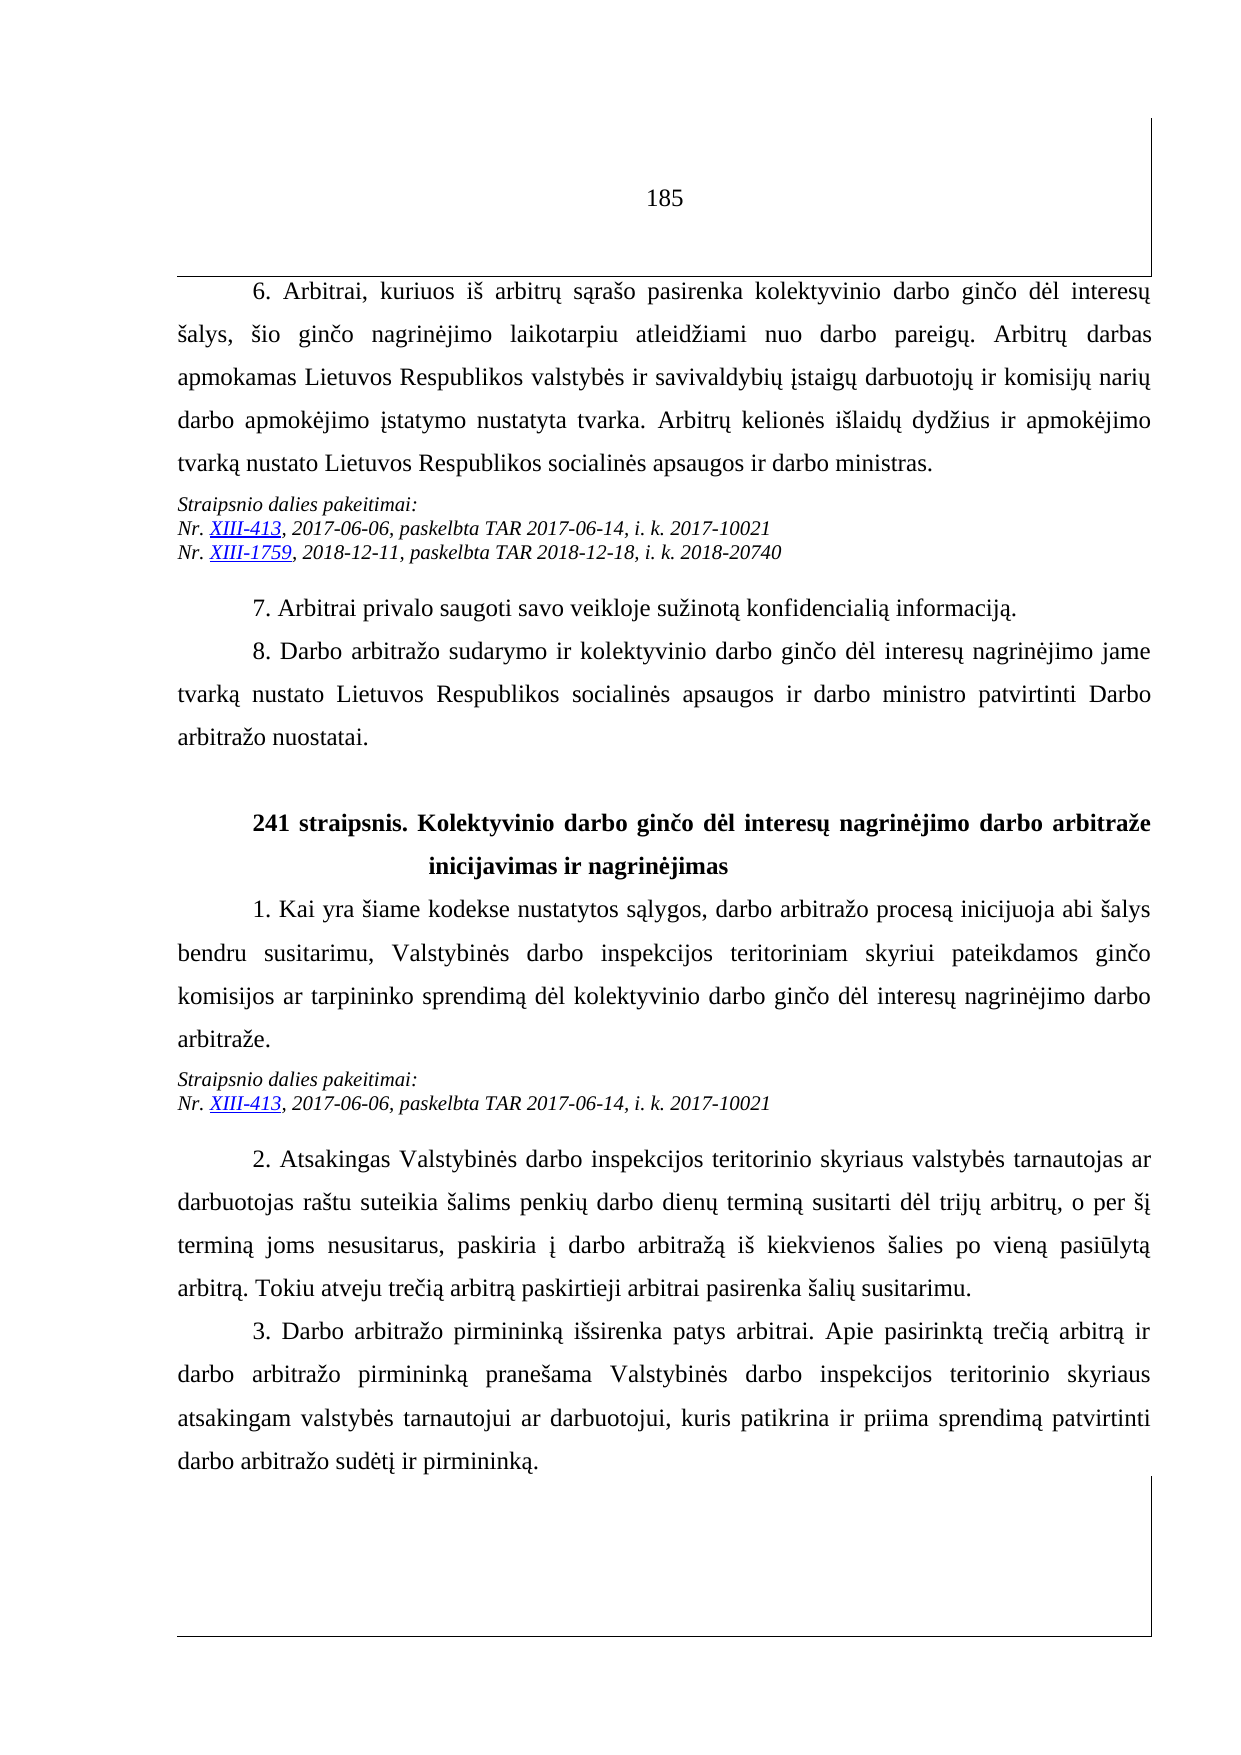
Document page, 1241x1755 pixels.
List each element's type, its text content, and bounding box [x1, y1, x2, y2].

text 1. Kai yra šiame kodekse nustatytos sąlygos, darbo arbitražo procesą inicijuoja abi šalys bendru susitarimu, Valstybinės darbo inspekcijos teritoriniam skyriui pateikdamos ginčo komisijos ar tarpininko sprendimą dėl kolektyvinio darbo ginčo dėl interesų nagrinėjimo darbo arbitraže. [177, 894, 1152, 1053]
text 241 straipsnis. Kolektyvinio darbo ginčo dėl interesų nagrinėjimo darbo arbitraže inicijavimas ir nagrinėjimas [252, 808, 1152, 880]
text 6. Arbitrai, kuriuos iš arbitrų sąrašo pasirenka kolektyvinio darbo ginčo dėl interesų šalys, šio ginčo nagrinėjimo laikotarpiu atleidžiami nuo darbo pareigų. Arbitrų darbas apmokamas Lietuvos Respublikos valstybės ir savivaldybių įstaigų darbuotojų ir komisijų narių darbo apmokėjimo įstatymo nustatyta tvarka. Arbitrų kelionės išlaidų dydžius ir apmokėjimo tvarką nustato Lietuvos Respublikos socialinės apsaugos ir darbo ministras. [177, 276, 1152, 477]
text 8. Darbo arbitražo sudarymo ir kolektyvinio darbo ginčo dėl interesų nagrinėjimo jame tvarką nustato Lietuvos Respublikos socialinės apsaugos ir darbo ministro patvirtinti Darbo arbitražo nuostatai. [177, 636, 1152, 751]
text Straipsnio dalies pakeitimai: [177, 1067, 1152, 1091]
text Nr. XIII-413, 2017-06-06, paskelbta TAR 2017-06-14, i. k. 2017-10021 [177, 516, 1152, 540]
text Straipsnio dalies pakeitimai: [177, 492, 1152, 516]
text Nr. XIII-413, 2017-06-06, paskelbta TAR 2017-06-14, i. k. 2017-10021 [177, 1091, 1152, 1115]
text 2. Atsakingas Valstybinės darbo inspekcijos teritorinio skyriaus valstybės tarnautojas ar darbuotojas raštu suteikia šalims penkių darbo dienų terminą susitarti dėl trijų arbitrų, o per šį terminą joms nesusitarus, paskiria į darbo arbitražą iš kiekvienos šalies po vieną pasiūlytą arbitrą. Tokiu atveju trečią arbitrą paskirtieji arbitrai pasirenka šalių susitarimu. [177, 1144, 1152, 1302]
text Nr. XIII-1759, 2018-12-11, paskelbta TAR 2018-12-18, i. k. 2018-20740 [177, 540, 1152, 564]
text 7. Arbitrai privalo saugoti savo veikloje sužinotą konfidencialią informaciją. [177, 593, 1152, 621]
text 3. Darbo arbitražo pirmininką išsirenka patys arbitrai. Apie pasirinktą trečią arbitrą ir darbo arbitražo pirmininką pranešama Valstybinės darbo inspekcijos teritorinio skyriaus atsakingam valstybės tarnautojui ar darbuotojui, kuris patikrina ir priima sprendimą patvirtinti darbo arbitražo sudėtį ir pirmininką. [177, 1316, 1152, 1474]
